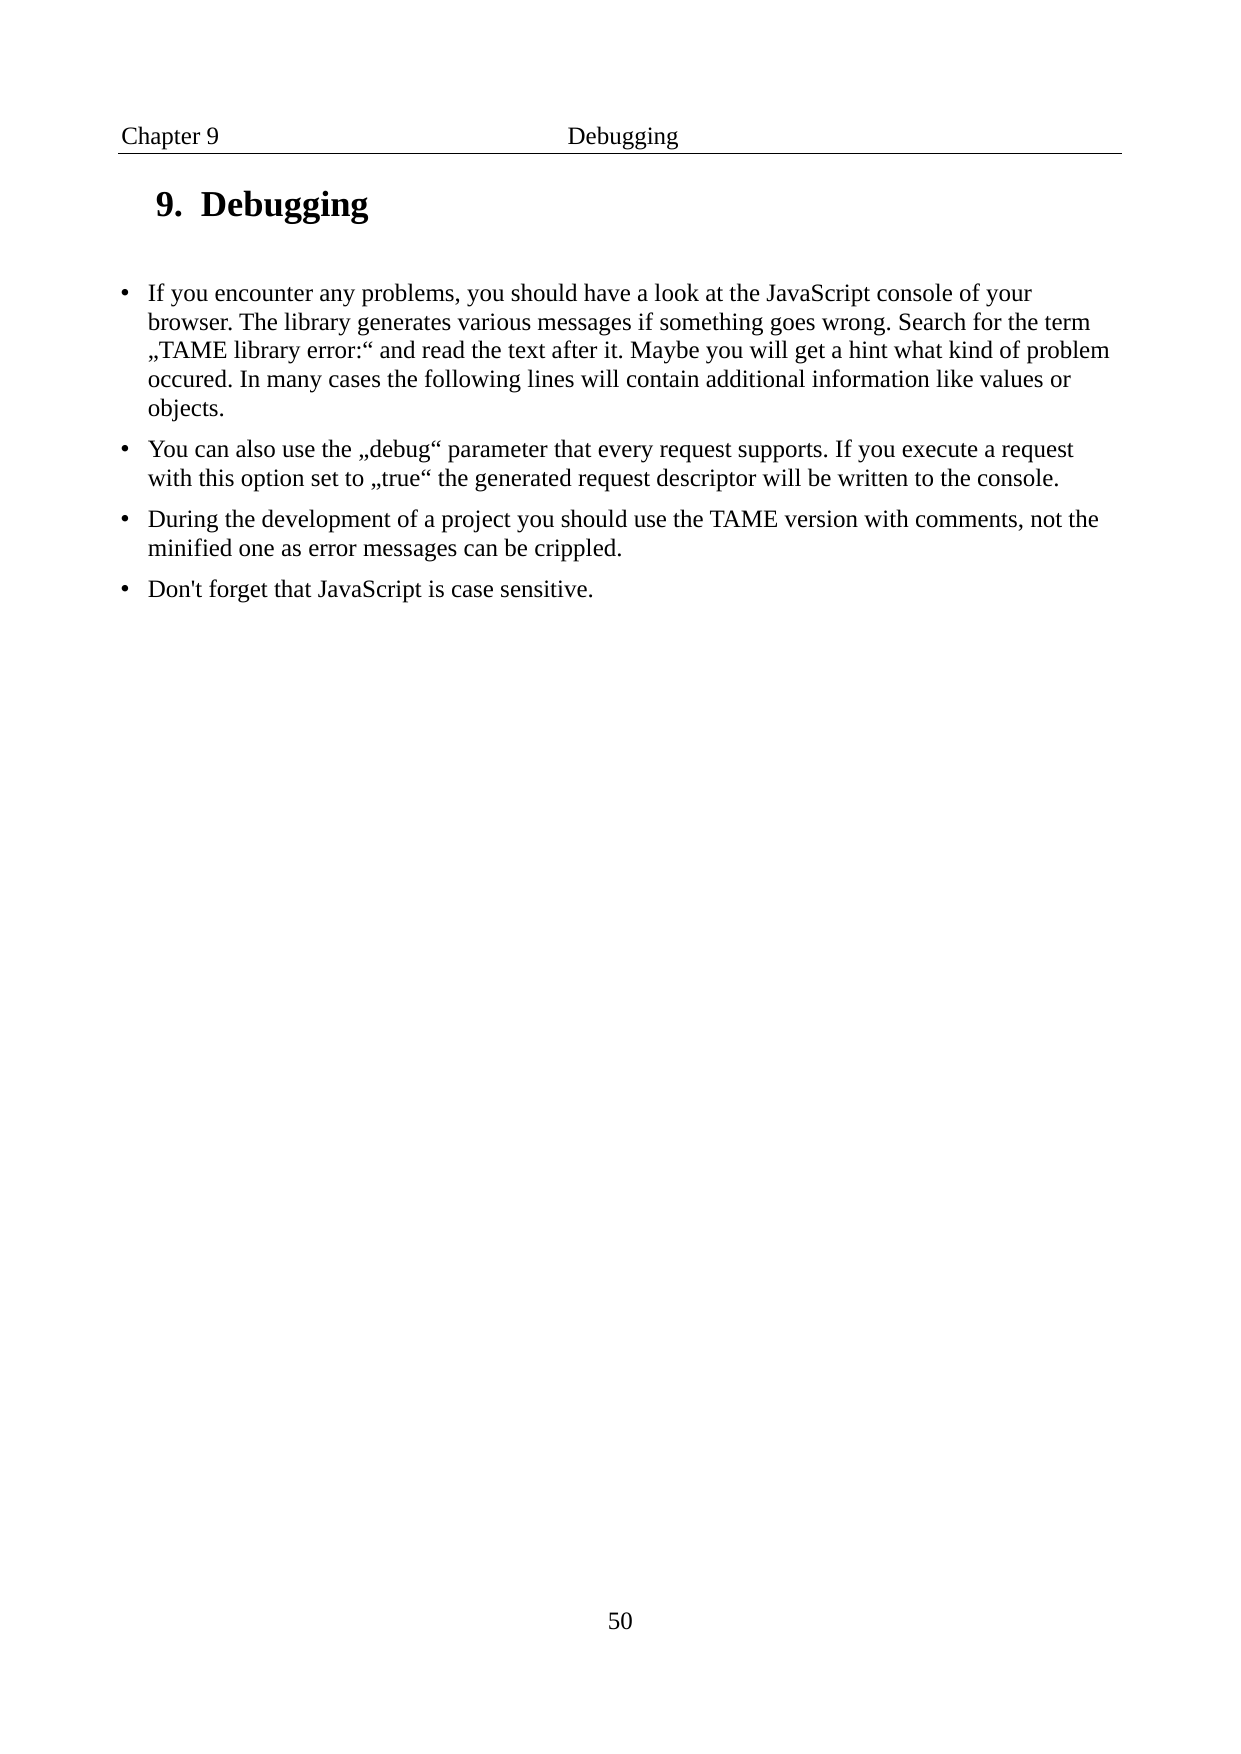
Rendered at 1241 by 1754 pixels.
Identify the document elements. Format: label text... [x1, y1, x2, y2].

list If you encounter any problems, you should have a look at the JavaScript console of your browser. The library generates various messages if something goes wrong. Search for the term „TAME library error:“ and read the text after it. Maybe you will get a hint what kind of problem occured. In many cases the following lines will contain additional information like values or objects. [121, 278, 1122, 422]
list You can also use the „debug“ parameter that every request supports. If you execute a request with this option set to „true“ the generated request descriptor will be written to the console. [121, 434, 1122, 492]
list During the development of a project you should use the TAME version with comments, not the minified one as error messages can be crippled. [121, 504, 1122, 562]
subtitle Debugging [156, 182, 1122, 224]
list Don't forget that JavaScript is case sensitive. [121, 574, 1122, 603]
